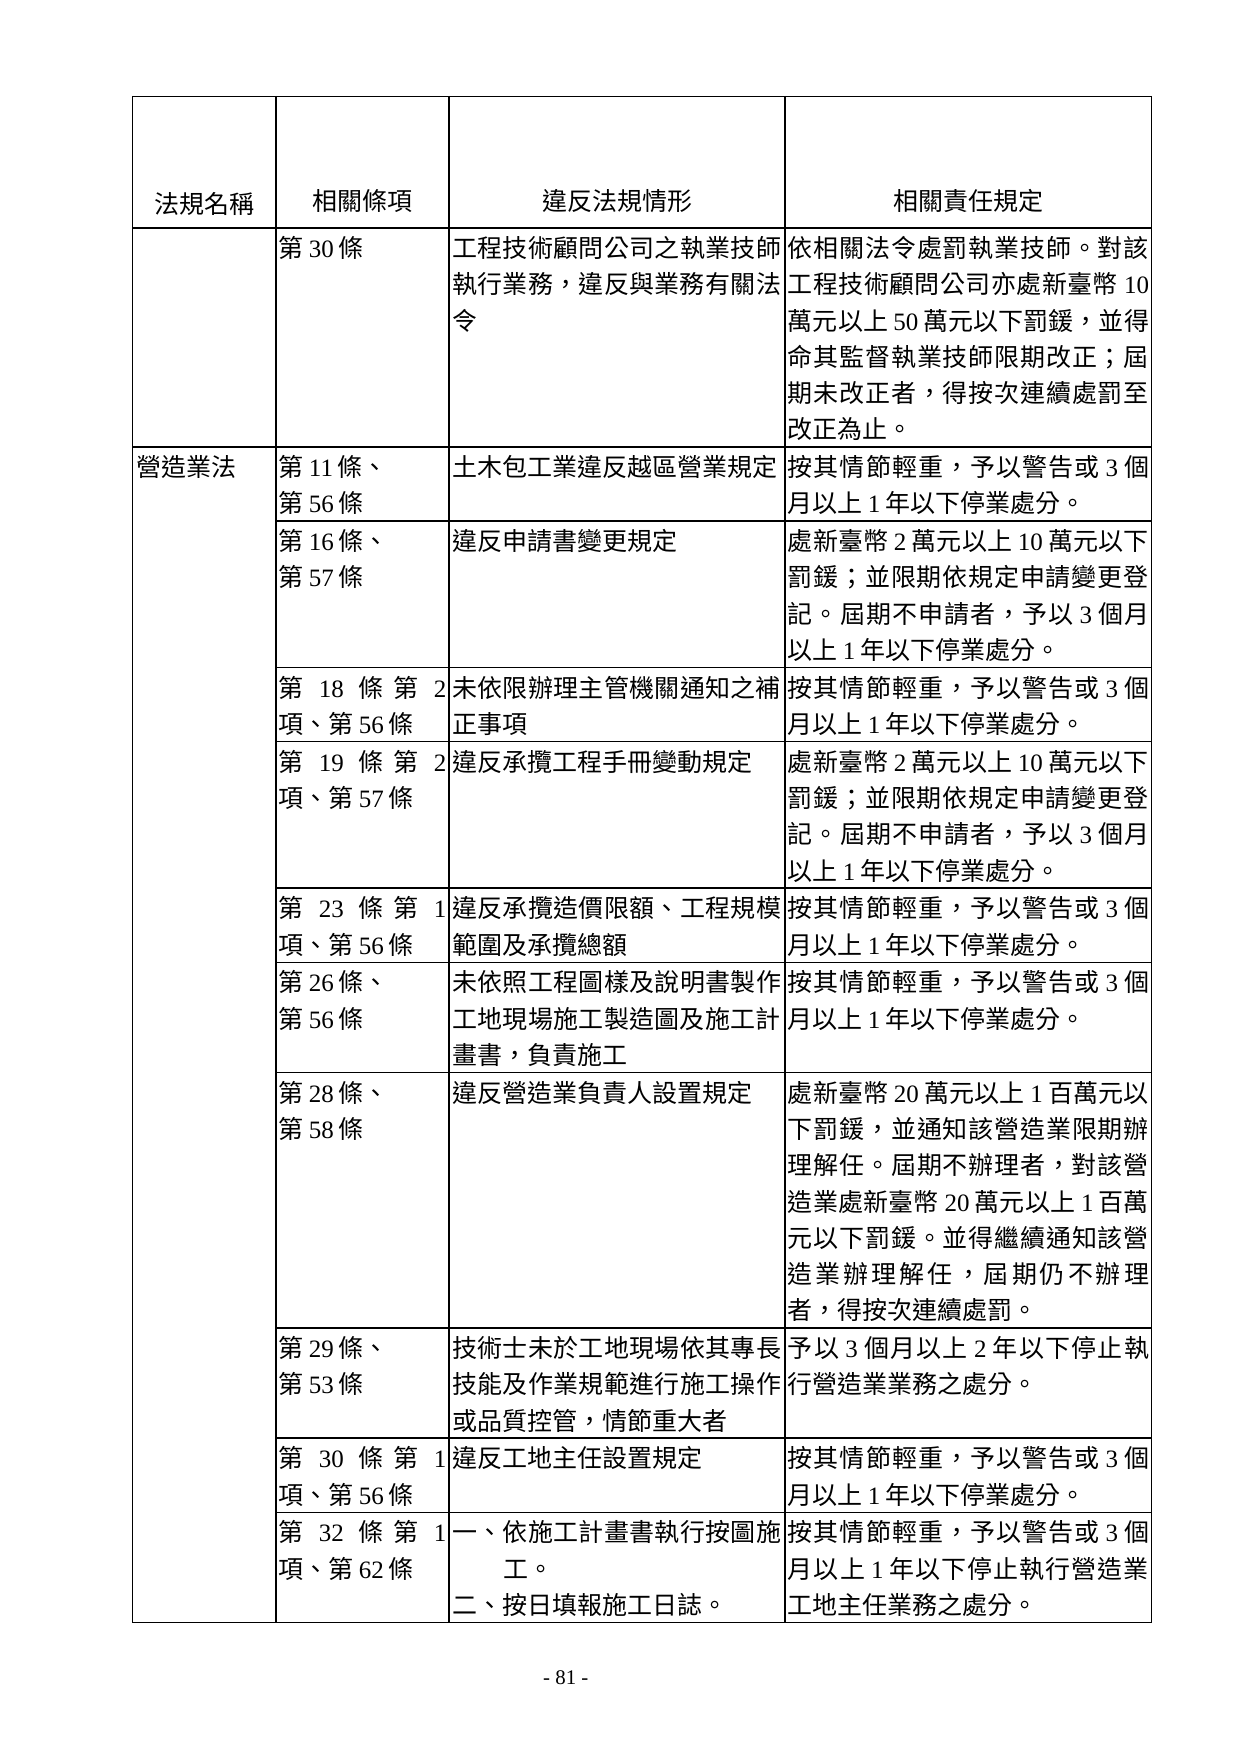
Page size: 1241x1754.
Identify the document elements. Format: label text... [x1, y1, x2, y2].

table_cell 一、依施工計畫書執行按圖施工。 二、按日填報施工日誌。 [450, 1513, 784, 1622]
table_cell 按其情節輕重，予以警告或3個月以上1年以下停止執行營造業工地主任業務之處分。 [786, 1513, 1151, 1622]
table_cell 違反承攬造價限額、工程規模範圍及承攬總額 [450, 889, 784, 961]
table_cell 第30條第1項、第56條 [277, 1439, 448, 1511]
table_cell 第29條、 第53條 [277, 1329, 448, 1437]
table_cell 第30條 [277, 229, 448, 446]
table_cell 第26條、 第56條 [277, 963, 448, 1072]
table_header 相關條項 [277, 97, 448, 227]
table_cell 違反工地主任設置規定 [450, 1439, 784, 1511]
table_cell 依相關法令處罰執業技師。對該工程技術顧問公司亦處新臺幣10萬元以上50萬元以下罰鍰，並得命其監督執業技師限期改正；屆期未改正者，得按次連續處罰至改正為止。 [786, 229, 1151, 446]
table_cell 第19條第2項、第57條 [277, 742, 448, 887]
table_cell 違反承攬工程手冊變動規定 [450, 742, 784, 887]
table_cell 處新臺幣20萬元以上1百萬元以下罰鍰，並通知該營造業限期辦理解任。屆期不辦理者，對該營造業處新臺幣20萬元以上1百萬元以下罰鍰。並得繼續通知該營造業辦理解任，屆期仍不辦理者，得按次連續處罰。 [786, 1073, 1151, 1327]
table_cell 按其情節輕重，予以警告或3個月以上1年以下停業處分。 [786, 963, 1151, 1072]
table_cell 技術士未於工地現場依其專長技能及作業規範進行施工操作或品質控管，情節重大者 [450, 1329, 784, 1437]
table_cell 營造業法 [133, 448, 275, 1622]
table_header 相關責任規定 [786, 97, 1151, 227]
table_cell 未依照工程圖樣及說明書製作工地現場施工製造圖及施工計畫書，負責施工 [450, 963, 784, 1072]
table_cell 第18條第2項、第56條 [277, 668, 448, 741]
table_cell [133, 229, 275, 446]
table_cell 工程技術顧問公司之執業技師執行業務，違反與業務有關法令 [450, 229, 784, 446]
table_header 違反法規情形 [450, 97, 784, 227]
table_cell 按其情節輕重，予以警告或3個月以上1年以下停業處分。 [786, 1439, 1151, 1511]
table_cell 違反申請書變更規定 [450, 522, 784, 667]
table_cell 按其情節輕重，予以警告或3個月以上1年以下停業處分。 [786, 668, 1151, 741]
table_cell 第32條第1項、第62條 [277, 1513, 448, 1622]
table_cell 第23條第1項、第56條 [277, 889, 448, 961]
table_cell 第11條、 第56條 [277, 448, 448, 520]
table_header 法規名稱 [133, 97, 275, 227]
table_cell 第28條、 第58條 [277, 1073, 448, 1327]
table_cell 土木包工業違反越區營業規定 [450, 448, 784, 520]
table_cell 按其情節輕重，予以警告或3個月以上1年以下停業處分。 [786, 448, 1151, 520]
table_cell 第16條、 第57條 [277, 522, 448, 667]
table_cell 處新臺幣2萬元以上10萬元以下罰鍰；並限期依規定申請變更登記。屆期不申請者，予以3個月以上1年以下停業處分。 [786, 522, 1151, 667]
table_cell 予以3個月以上2年以下停止執行營造業業務之處分。 [786, 1329, 1151, 1437]
table_cell 按其情節輕重，予以警告或3個月以上1年以下停業處分。 [786, 889, 1151, 961]
table_cell 違反營造業負責人設置規定 [450, 1073, 784, 1327]
table_cell 未依限辦理主管機關通知之補正事項 [450, 668, 784, 741]
table_cell 處新臺幣2萬元以上10萬元以下罰鍰；並限期依規定申請變更登記。屆期不申請者，予以3個月以上1年以下停業處分。 [786, 742, 1151, 887]
